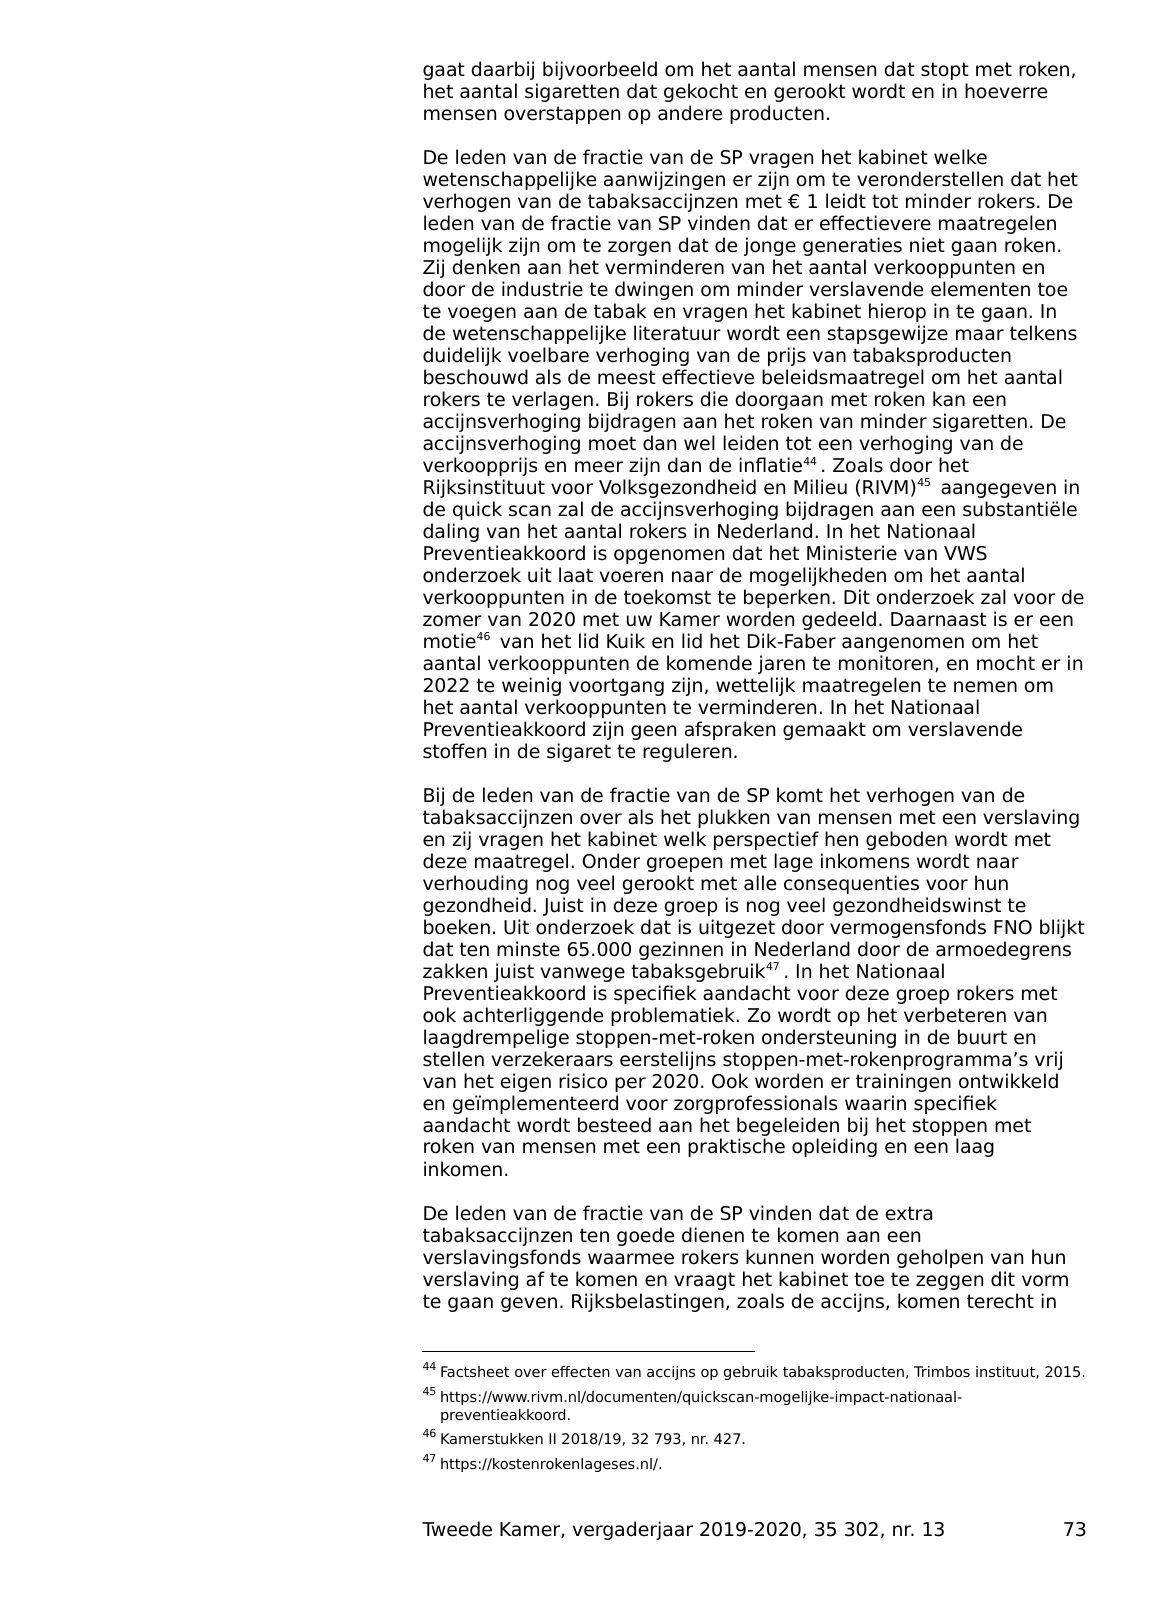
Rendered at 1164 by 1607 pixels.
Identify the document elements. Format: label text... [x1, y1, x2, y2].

text https://www.rivm.nl/documenten/quickscan-mogelijke-impact-nationaal-preventieakkoord. [422, 1385, 1087, 1424]
text https://kostenrokenlageses.nl/. [422, 1452, 1087, 1474]
text De leden van de fractie van de SP vinden dat de extra tabaksaccijnzen ten goede dienen te komen aan een verslavingsfonds waarmee rokers kunnen worden geholpen van hun verslaving af te komen en vraagt het kabinet toe te zeggen dit vorm te gaan geven. Rijksbelastingen, zoals de accijns, komen terecht in [422, 1203, 1087, 1312]
text Bij de leden van de fractie van de SP komt het verhogen van de tabaksaccijnzen over als het plukken van mensen met een verslaving en zij vragen het kabinet welk perspectief hen geboden wordt met deze maatregel. Onder groepen met lage inkomens wordt naar verhouding nog veel gerookt met alle consequenties voor hun gezondheid. Juist in deze groep is nog veel gezondheidswinst te boeken. Uit onderzoek dat is uitgezet door vermogensfonds FNO blijkt dat ten minste 65.000 gezinnen in Nederland door de armoedegrens zakken juist vanwege tabaksgebruik. In het Nationaal Preventieakkoord is specifiek aandacht voor deze groep rokers met ook achterliggende problematiek. Zo wordt op het verbeteren van laagdrempelige stoppen-met-roken ondersteuning in de buurt en stellen verzekeraars eerstelijns stoppen-met-rokenprogramma’s vrij van het eigen risico per 2020. Ook worden er trainingen ontwikkeld en geïmplementeerd voor zorgprofessionals waarin specifiek aandacht wordt besteed aan het begeleiden bij het stoppen met roken van mensen met een praktische opleiding en een laag inkomen. [422, 785, 1087, 1180]
text gaat daarbij bijvoorbeeld om het aantal mensen dat stopt met roken, het aantal sigaretten dat gekocht en gerookt wordt en in hoeverre mensen overstappen op andere producten. [422, 59, 1087, 125]
text Factsheet over effecten van accijns op gebruik tabaksproducten, Trimbos instituut, 2015. [422, 1360, 1087, 1382]
text Kamerstukken II 2018/19, 32 793, nr. 427. [422, 1427, 1087, 1449]
text De leden van de fractie van de SP vragen het kabinet welke wetenschappelijke aanwijzingen er zijn om te veronderstellen dat het verhogen van de tabaksaccijnzen met € 1 leidt tot minder rokers. De leden van de fractie van SP vinden dat er effectievere maatregelen mogelijk zijn om te zorgen dat de jonge generaties niet gaan roken. Zij denken aan het verminderen van het aantal verkooppunten en door de industrie te dwingen om minder verslavende elementen toe te voegen aan de tabak en vragen het kabinet hierop in te gaan. In de wetenschappelijke literatuur wordt een stapsgewijze maar telkens duidelijk voelbare verhoging van de prijs van tabaksproducten beschouwd als de meest effectieve beleidsmaatregel om het aantal rokers te verlagen. Bij rokers die doorgaan met roken kan een accijnsverhoging bijdragen aan het roken van minder sigaretten. De accijnsverhoging moet dan wel leiden tot een verhoging van de verkoopprijs en meer zijn dan de inflatie. Zoals door het Rijksinstituut voor Volksgezondheid en Milieu (RIVM) aangegeven in de quick scan zal de accijnsverhoging bijdragen aan een substantiële daling van het aantal rokers in Nederland. In het Nationaal Preventieakkoord is opgenomen dat het Ministerie van VWS onderzoek uit laat voeren naar de mogelijkheden om het aantal verkooppunten in de toekomst te beperken. Dit onderzoek zal voor de zomer van 2020 met uw Kamer worden gedeeld. Daarnaast is er een motie van het lid Kuik en lid het Dik-Faber aangenomen om het aantal verkooppunten de komende jaren te monitoren, en mocht er in 2022 te weinig voortgang zijn, wettelijk maatregelen te nemen om het aantal verkooppunten te verminderen. In het Nationaal Preventieakkoord zijn geen afspraken gemaakt om verslavende stoffen in de sigaret te reguleren. [422, 147, 1087, 763]
